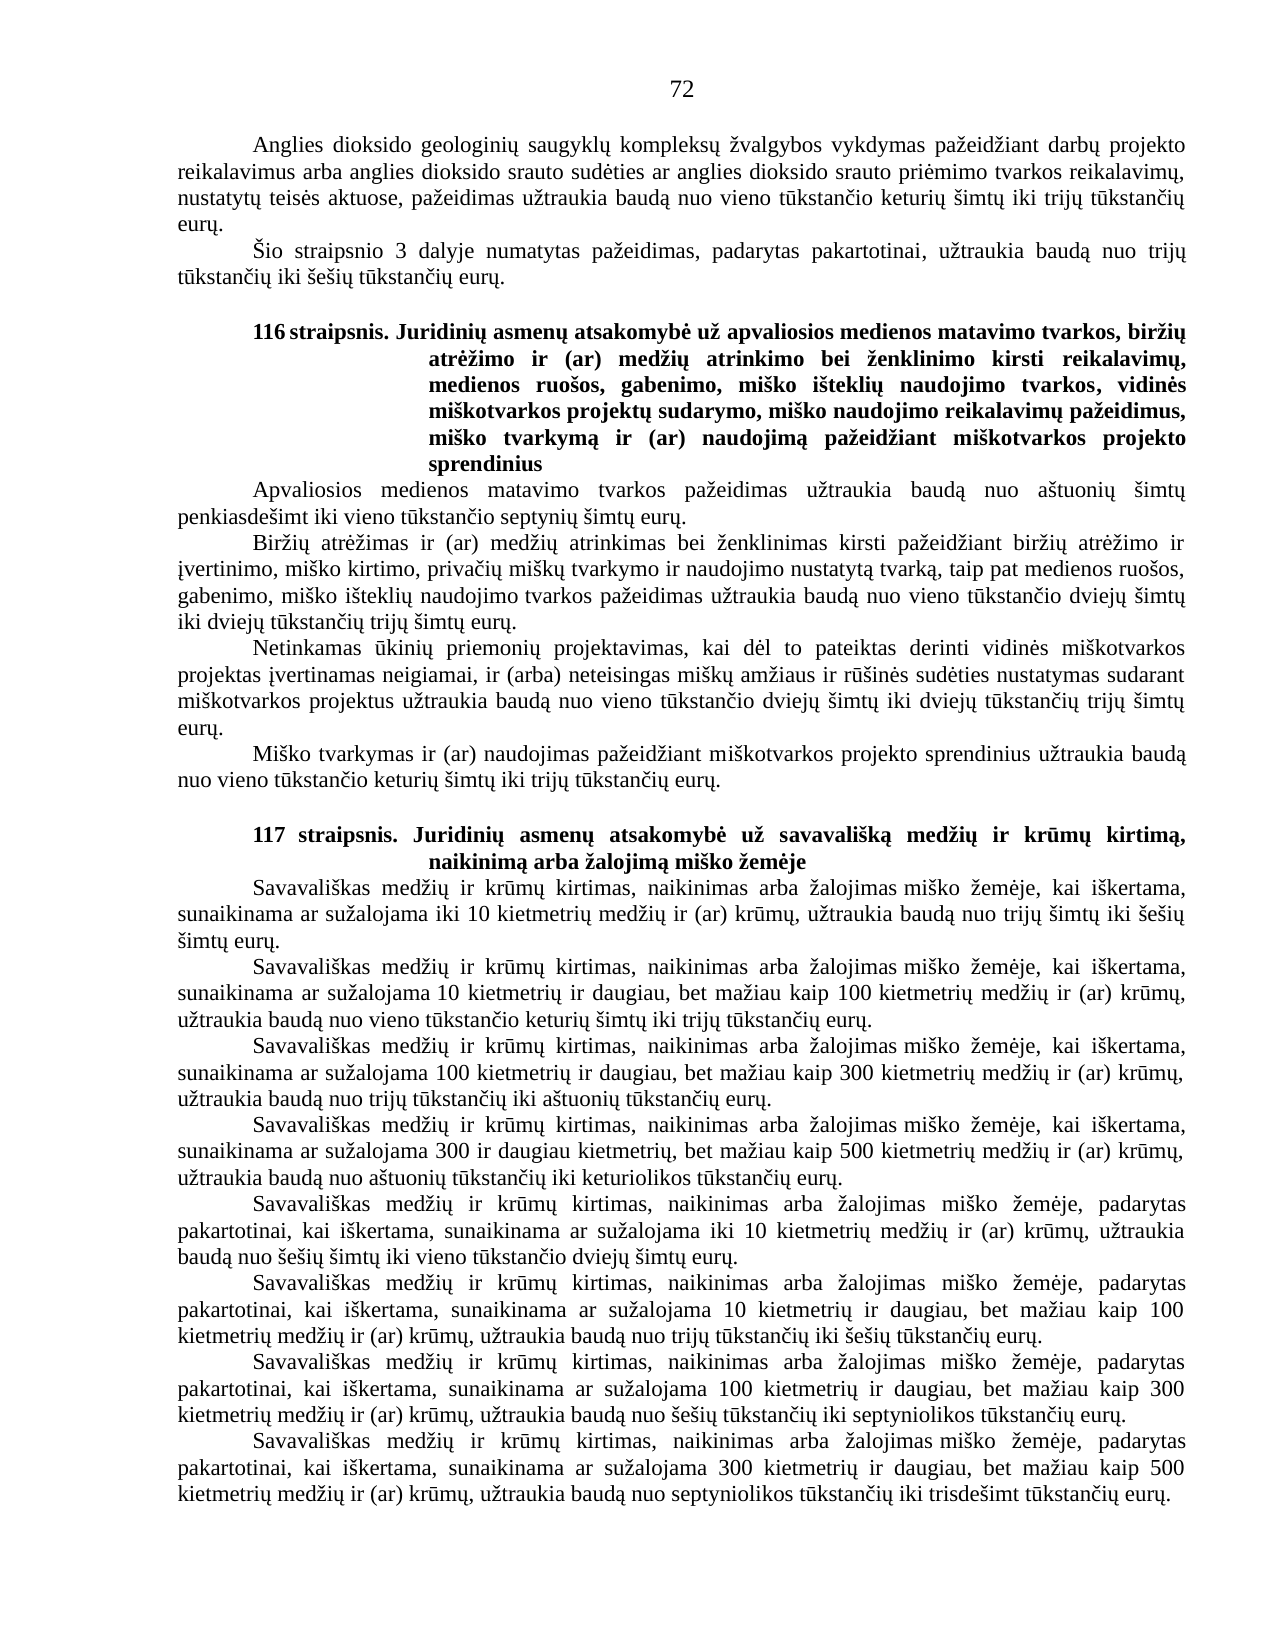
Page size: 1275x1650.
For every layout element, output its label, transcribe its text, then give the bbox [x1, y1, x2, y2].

text 116 straipsnis. Juridinių asmenų atsakomybė už apvaliosios medienos matavimo tvarkos, biržių atrėžimo ir (ar) medžių atrinkimo bei ženklinimo kirsti reikalavimų, medienos ruošos, gabenimo, miško išteklių naudojimo tvarkos, vidinės miškotvarkos projektų sudarymo, miško naudojimo reikalavimų pažeidimus, miško tvarkymą ir (ar) naudojimą pažeidžiant miškotvarkos projekto sprendinius [252, 318, 1186, 476]
text Biržių atrėžimas ir (ar) medžių atrinkimas bei ženklinimas kirsti pažeidžiant biržių atrėžimo ir įvertinimo, miško kirtimo, privačių miškų tvarkymo ir naudojimo nustatytą tvarką, taip pat medienos ruošos, gabenimo, miško išteklių naudojimo tvarkos pažeidimas užtraukia baudą nuo vieno tūkstančio dviejų šimtų iki dviejų tūkstančių trijų šimtų eurų. [177, 529, 1186, 634]
text 117 straipsnis. Juridinių asmenų atsakomybė už savavališką medžių ir krūmų kirtimą, naikinimą arba žalojimą miško žemėje [252, 821, 1186, 874]
text Savavališkas medžių ir krūmų kirtimas, naikinimas arba žalojimas miško žemėje, padarytas pakartotinai, kai iškertama, sunaikinama ar sužalojama 10 kietmetrių ir daugiau, bet mažiau kaip 100 kietmetrių medžių ir (ar) krūmų, užtraukia baudą nuo trijų tūkstančių iki šešių tūkstančių eurų. [177, 1269, 1186, 1348]
text Šio straipsnio 3 dalyje numatytas pažeidimas, padarytas pakartotinai, užtraukia baudą nuo trijų tūkstančių iki šešių tūkstančių eurų. [177, 237, 1186, 289]
text Miško tvarkymas ir (ar) naudojimas pažeidžiant miškotvarkos projekto sprendinius užtraukia baudą nuo vieno tūkstančio keturių šimtų iki trijų tūkstančių eurų. [177, 740, 1186, 793]
text Anglies dioksido geologinių saugyklų kompleksų žvalgybos vykdymas pažeidžiant darbų projekto reikalavimus arba anglies dioksido srauto sudėties ar anglies dioksido srauto priėmimo tvarkos reikalavimų, nustatytų teisės aktuose, pažeidimas užtraukia baudą nuo vieno tūkstančio keturių šimtų iki trijų tūkstančių eurų. [177, 131, 1186, 237]
text Savavališkas medžių ir krūmų kirtimas, naikinimas arba žalojimas miško žemėje, padarytas pakartotinai, kai iškertama, sunaikinama ar sužalojama iki 10 kietmetrių medžių ir (ar) krūmų, užtraukia baudą nuo šešių šimtų iki vieno tūkstančio dviejų šimtų eurų. [177, 1190, 1186, 1269]
text Savavališkas medžių ir krūmų kirtimas, naikinimas arba žalojimas miško žemėje, kai iškertama, sunaikinama ar sužalojama 300 ir daugiau kietmetrių, bet mažiau kaip 500 kietmetrių medžių ir (ar) krūmų, užtraukia baudą nuo aštuonių tūkstančių iki keturiolikos tūkstančių eurų. [177, 1111, 1186, 1190]
text Apvaliosios medienos matavimo tvarkos pažeidimas užtraukia baudą nuo aštuonių šimtų penkiasdešimt iki vieno tūkstančio septynių šimtų eurų. [177, 476, 1186, 529]
text Savavališkas medžių ir krūmų kirtimas, naikinimas arba žalojimas miško žemėje, kai iškertama, sunaikinama ar sužalojama 100 kietmetrių ir daugiau, bet mažiau kaip 300 kietmetrių medžių ir (ar) krūmų, užtraukia baudą nuo trijų tūkstančių iki aštuonių tūkstančių eurų. [177, 1032, 1186, 1111]
text Savavališkas medžių ir krūmų kirtimas, naikinimas arba žalojimas miško žemėje, padarytas pakartotinai, kai iškertama, sunaikinama ar sužalojama 100 kietmetrių ir daugiau, bet mažiau kaip 300 kietmetrių medžių ir (ar) krūmų, užtraukia baudą nuo šešių tūkstančių iki septyniolikos tūkstančių eurų. [177, 1348, 1186, 1427]
text Savavališkas medžių ir krūmų kirtimas, naikinimas arba žalojimas miško žemėje, kai iškertama, sunaikinama ar sužalojama iki 10 kietmetrių medžių ir (ar) krūmų, užtraukia baudą nuo trijų šimtų iki šešių šimtų eurų. [177, 874, 1186, 953]
text Savavališkas medžių ir krūmų kirtimas, naikinimas arba žalojimas miško žemėje, kai iškertama, sunaikinama ar sužalojama 10 kietmetrių ir daugiau, bet mažiau kaip 100 kietmetrių medžių ir (ar) krūmų, užtraukia baudą nuo vieno tūkstančio keturių šimtų iki trijų tūkstančių eurų. [177, 953, 1186, 1032]
text Savavališkas medžių ir krūmų kirtimas, naikinimas arba žalojimas miško žemėje, padarytas pakartotinai, kai iškertama, sunaikinama ar sužalojama 300 kietmetrių ir daugiau, bet mažiau kaip 500 kietmetrių medžių ir (ar) krūmų, užtraukia baudą nuo septyniolikos tūkstančių iki trisdešimt tūkstančių eurų. [177, 1427, 1186, 1507]
text Netinkamas ūkinių priemonių projektavimas, kai dėl to pateiktas derinti vidinės miškotvarkos projektas įvertinamas neigiamai, ir (arba) neteisingas miškų amžiaus ir rūšinės sudėties nustatymas sudarant miškotvarkos projektus užtraukia baudą nuo vieno tūkstančio dviejų šimtų iki dviejų tūkstančių trijų šimtų eurų. [177, 634, 1186, 740]
